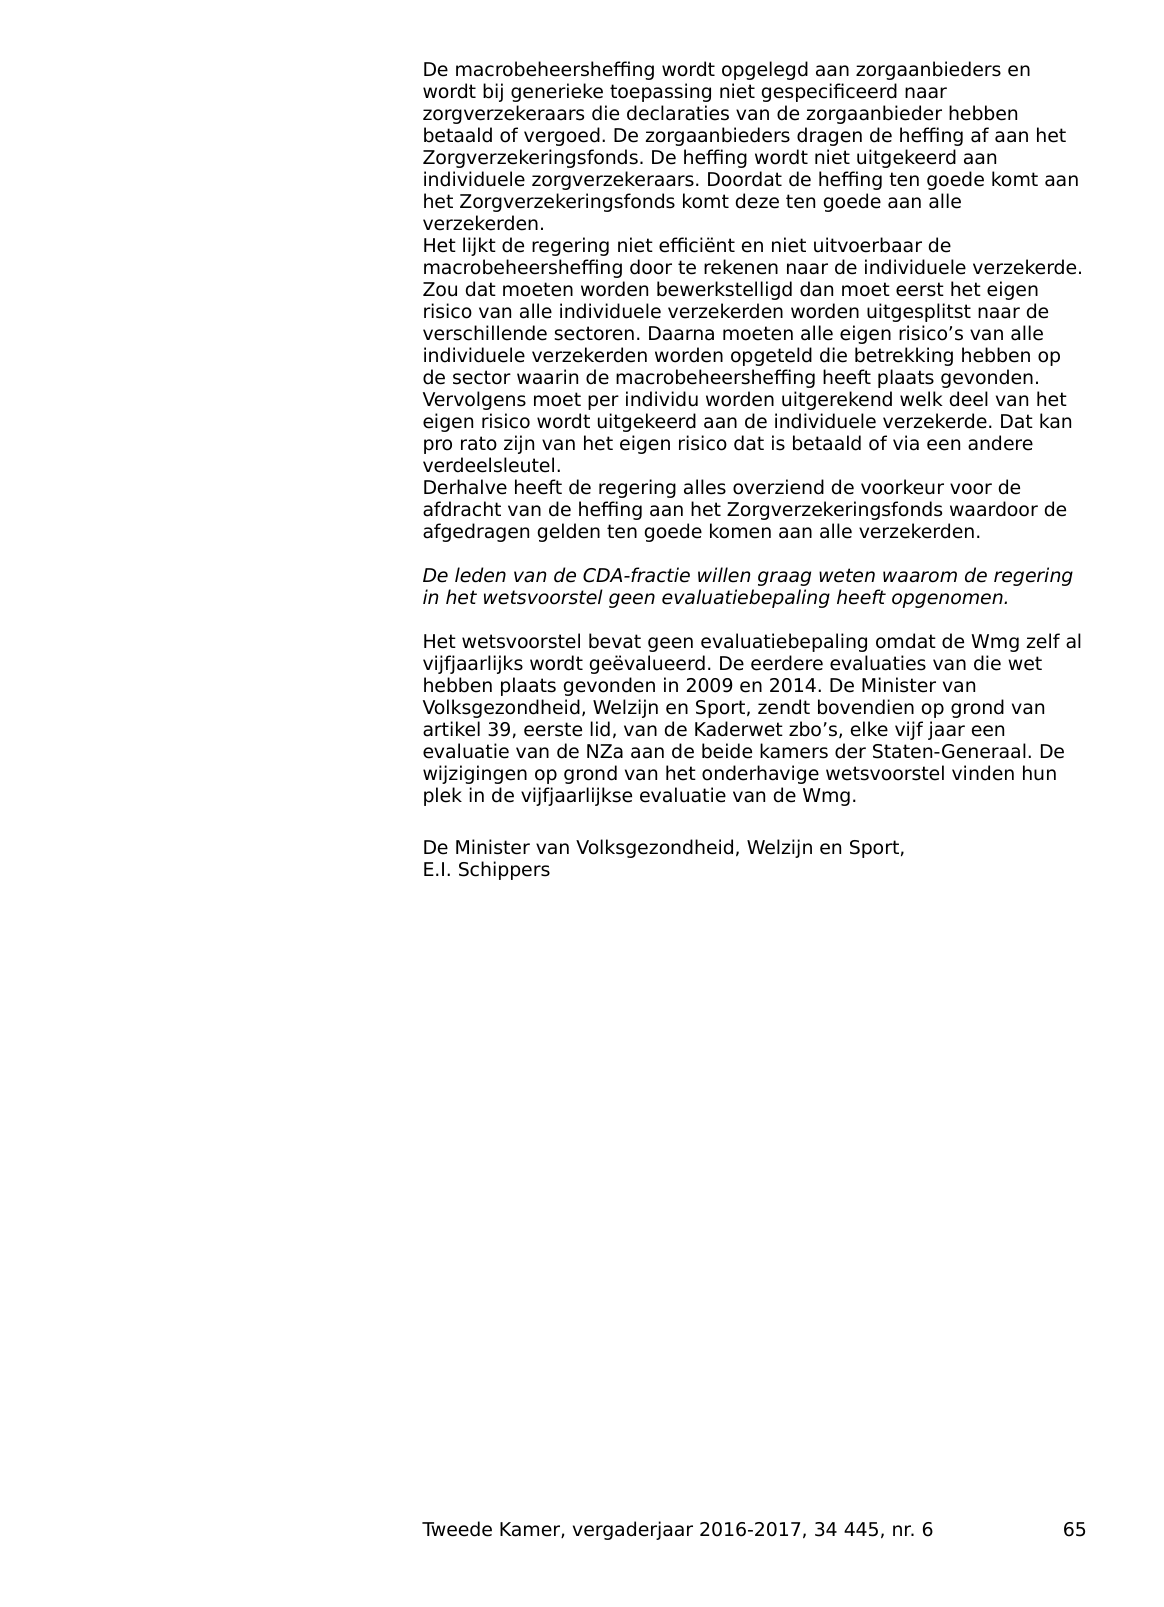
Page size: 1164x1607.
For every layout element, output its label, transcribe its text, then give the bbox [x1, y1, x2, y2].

text Het wetsvoorstel bevat geen evaluatiebepaling omdat de Wmg zelf al vijfjaarlijks wordt geëvalueerd. De eerdere evaluaties van die wet hebben plaats gevonden in 2009 en 2014. De Minister van Volksgezondheid, Welzijn en Sport, zendt bovendien op grond van artikel 39, eerste lid, van de Kaderwet zbo’s, elke vijf jaar een evaluatie van de NZa aan de beide kamers der Staten-Generaal. De wijzigingen op grond van het onderhavige wetsvoorstel vinden hun plek in de vijfjaarlijkse evaluatie van de Wmg. [422, 631, 1087, 807]
text Het lijkt de regering niet efficiënt en niet uitvoerbaar de macrobeheersheffing door te rekenen naar de individuele verzekerde. Zou dat moeten worden bewerkstelligd dan moet eerst het eigen risico van alle individuele verzekerden worden uitgesplitst naar de verschillende sectoren. Daarna moeten alle eigen risico’s van alle individuele verzekerden worden opgeteld die betrekking hebben op de sector waarin de macrobeheersheffing heeft plaats gevonden. Vervolgens moet per individu worden uitgerekend welk deel van het eigen risico wordt uitgekeerd aan de individuele verzekerde. Dat kan pro rato zijn van het eigen risico dat is betaald of via een andere verdeelsleutel. [422, 235, 1087, 477]
text Derhalve heeft de regering alles overziend de voorkeur voor de afdracht van de heffing aan het Zorgverzekeringsfonds waardoor de afgedragen gelden ten goede komen aan alle verzekerden. [422, 477, 1087, 543]
text De macrobeheersheffing wordt opgelegd aan zorgaanbieders en wordt bij generieke toepassing niet gespecificeerd naar zorgverzekeraars die declaraties van de zorgaanbieder hebben betaald of vergoed. De zorgaanbieders dragen de heffing af aan het Zorgverzekeringsfonds. De heffing wordt niet uitgekeerd aan individuele zorgverzekeraars. Doordat de heffing ten goede komt aan het Zorgverzekeringsfonds komt deze ten goede aan alle verzekerden. [422, 59, 1087, 235]
text De Minister van Volksgezondheid, Welzijn en Sport, E.I. Schippers [422, 837, 1087, 881]
text De leden van de CDA-fractie willen graag weten waarom de regering in het wetsvoorstel geen evaluatiebepaling heeft opgenomen. [422, 565, 1087, 609]
